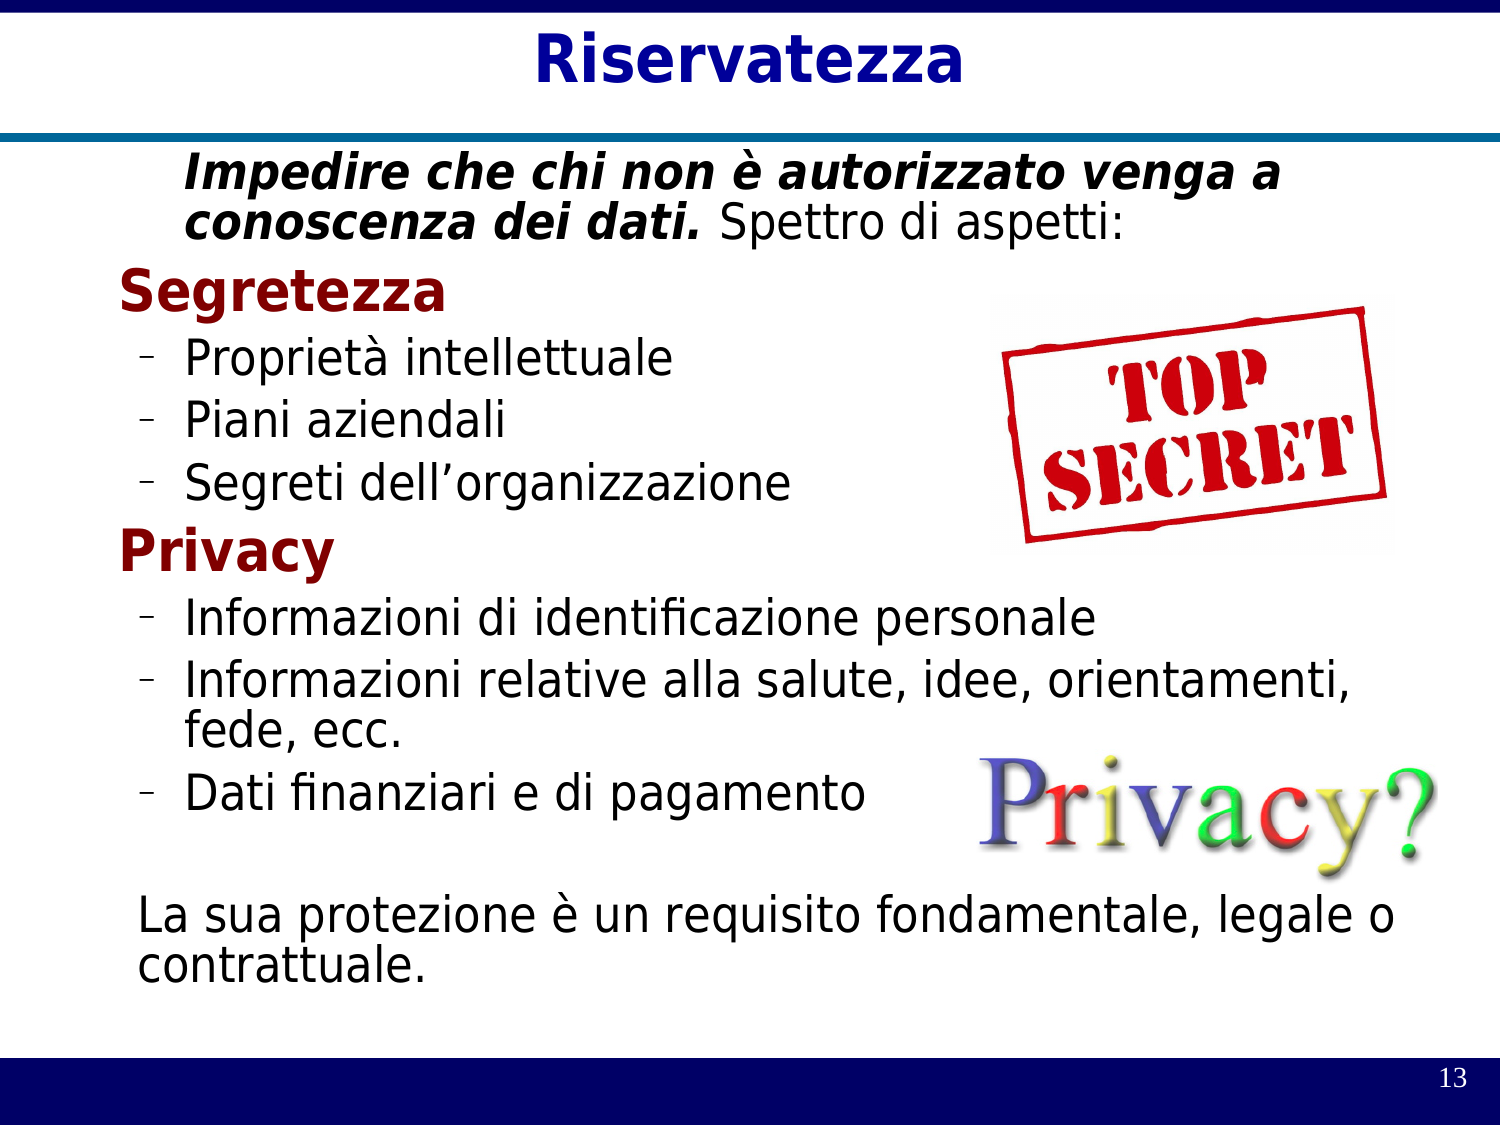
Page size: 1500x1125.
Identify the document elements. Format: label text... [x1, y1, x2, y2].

title Riservatezza [62, 0, 1438, 126]
picture [976, 719, 1438, 893]
list Impedire che chi non è autorizzato venga a conoscenza dei dati. Spettro di aspetti: Segretezza Proprietà intellettuale Piani aziendali Segreti dell’organizzazione Privacy Informazioni di identificazione personale Informazioni relative alla salute, idee, orientamenti, fede, ecc. Dati finanziari e di pagamento La sua protezione è un requisito fondamentale, legale o contrattuale. [62, 149, 1438, 1001]
picture [990, 294, 1395, 555]
